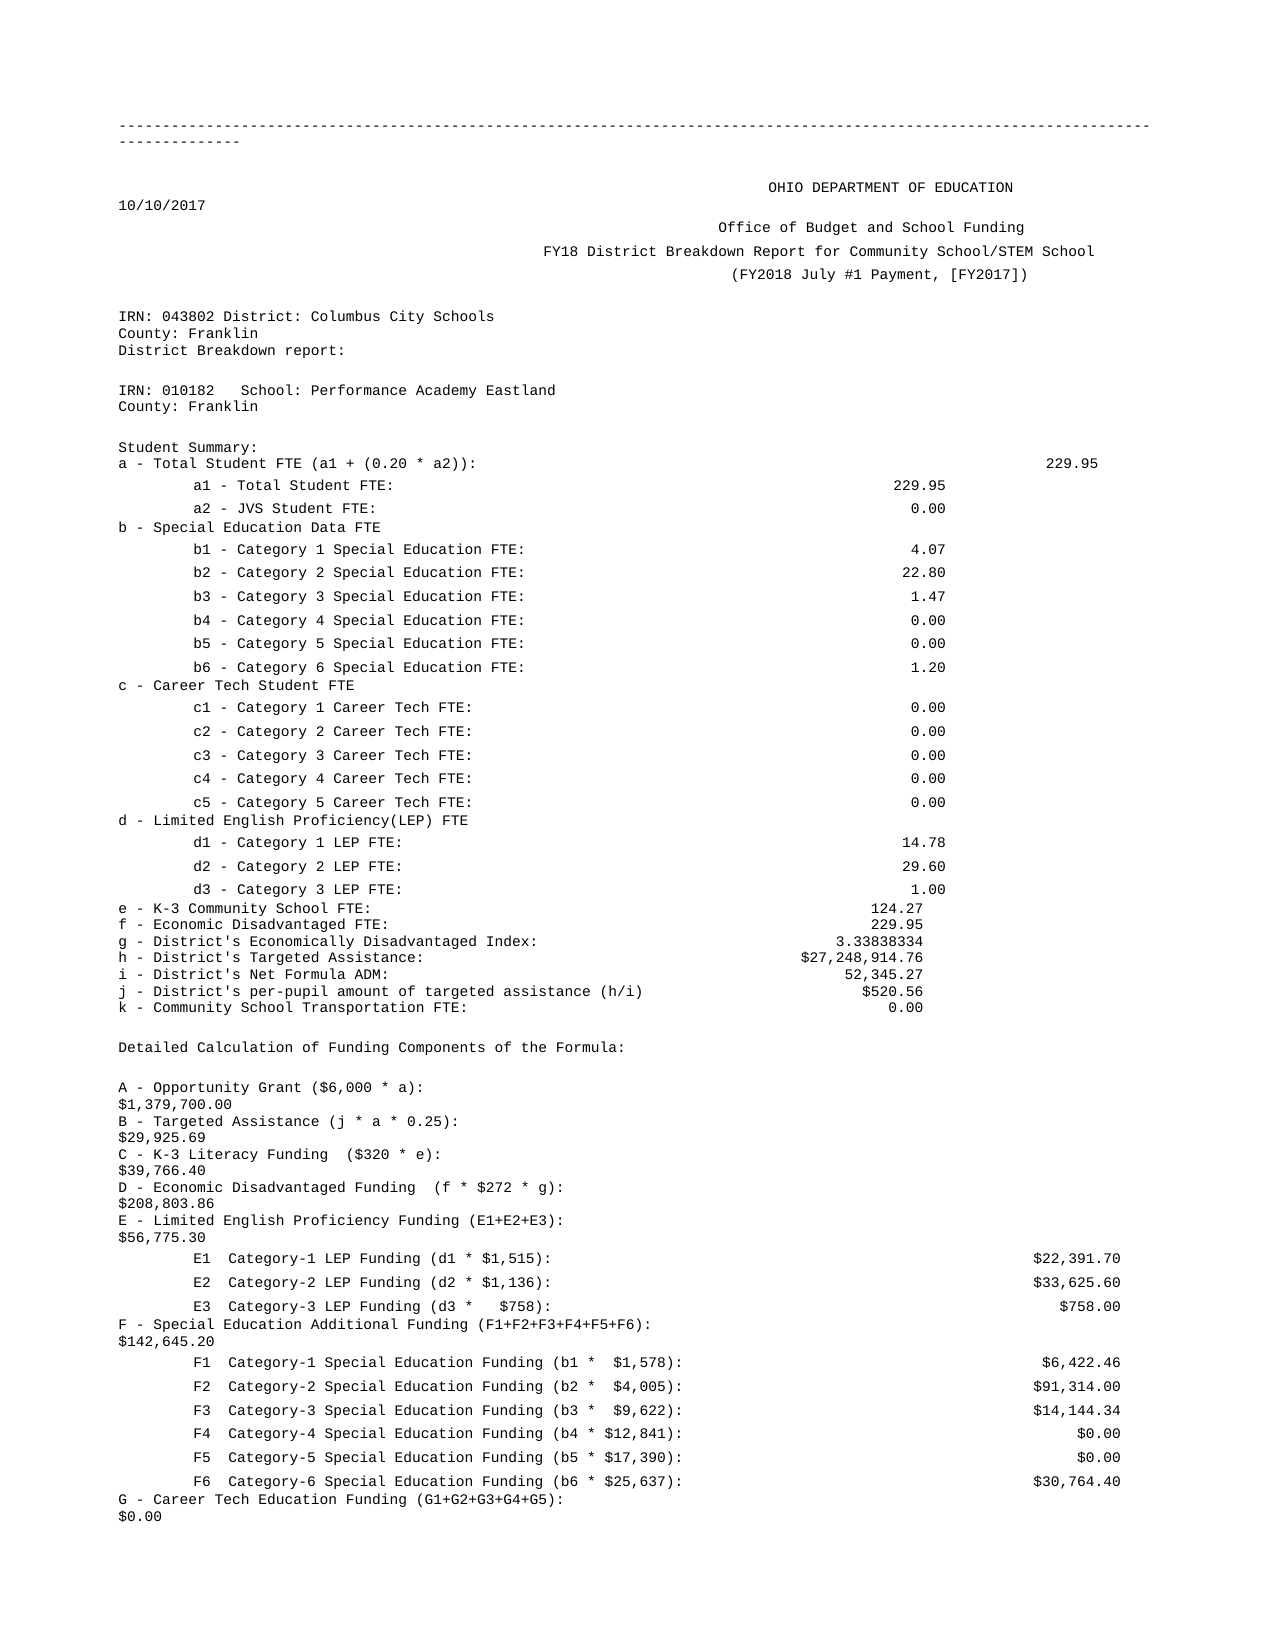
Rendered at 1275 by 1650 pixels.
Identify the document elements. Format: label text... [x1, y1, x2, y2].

text C - K-3 Literacy Funding ($320 * e): $39,766.40 [118, 1147, 1157, 1180]
text a - Total Student FTE (a1 + (0.20 * a2)): 229.95 [118, 456, 1157, 473]
text h - District's Targeted Assistance: $27,248,914.76 [118, 951, 1157, 967]
text a1 - Total Student FTE: 229.95 [118, 473, 1157, 497]
text D - Economic Disadvantaged Funding (f * $272 * g): $208,803.86 [118, 1180, 1157, 1213]
text FY18 District Breakdown Report for Community School/STEM School [118, 239, 1157, 262]
text (FY2018 July #1 Payment, [FY2017]) [118, 262, 1157, 286]
text i - District's Net Formula ADM: 52,345.27 [118, 967, 1157, 984]
text d1 - Category 1 LEP FTE: 14.78 [118, 830, 1157, 854]
text G - Career Tech Education Funding (G1+G2+G3+G4+G5): $0.00 [118, 1492, 1157, 1525]
text F6 Category-6 Special Education Funding (b6 * $25,637): $30,764.40 [118, 1469, 1157, 1492]
text E1 Category-1 LEP Funding (d1 * $1,515): $22,391.70 [118, 1246, 1157, 1270]
text k - Community School Transportation FTE: 0.00 [118, 1000, 1157, 1017]
text IRN: 010182 School: Performance Academy Eastland County: Franklin [118, 383, 1157, 416]
text j - District's per-pupil amount of targeted assistance (h/i) $520.56 [118, 984, 1157, 1000]
text b1 - Category 1 Special Education FTE: 4.07 [118, 537, 1157, 560]
text Detailed Calculation of Funding Components of the Formula: [118, 1041, 1157, 1057]
text B - Targeted Assistance (j * a * 0.25): $29,925.69 [118, 1114, 1157, 1147]
text District Breakdown report: [118, 343, 1157, 359]
text ------------------------------------------------------------------------------------------------------------------------------------ [118, 118, 1157, 151]
text c - Career Tech Student FTE [118, 679, 1157, 695]
text c3 - Category 3 Career Tech FTE: 0.00 [118, 742, 1157, 766]
text d - Limited English Proficiency(LEP) FTE [118, 813, 1157, 830]
text c1 - Category 1 Career Tech FTE: 0.00 [118, 695, 1157, 719]
text F1 Category-1 Special Education Funding (b1 * $1,578): $6,422.46 [118, 1350, 1157, 1374]
text b3 - Category 3 Special Education FTE: 1.47 [118, 584, 1157, 608]
text F5 Category-5 Special Education Funding (b5 * $17,390): $0.00 [118, 1445, 1157, 1469]
text F4 Category-4 Special Education Funding (b4 * $12,841): $0.00 [118, 1421, 1157, 1445]
text b5 - Category 5 Special Education FTE: 0.00 [118, 631, 1157, 655]
text Office of Budget and School Funding [118, 215, 1157, 239]
text b4 - Category 4 Special Education FTE: 0.00 [118, 608, 1157, 631]
text b - Special Education Data FTE [118, 520, 1157, 537]
text b2 - Category 2 Special Education FTE: 22.80 [118, 560, 1157, 584]
text b6 - Category 6 Special Education FTE: 1.20 [118, 655, 1157, 679]
text g - District's Economically Disadvantaged Index: 3.33838334 [118, 934, 1157, 951]
text F - Special Education Additional Funding (F1+F2+F3+F4+F5+F6): $142,645.20 [118, 1317, 1157, 1350]
text d2 - Category 2 LEP FTE: 29.60 [118, 854, 1157, 877]
text d3 - Category 3 LEP FTE: 1.00 [118, 877, 1157, 901]
text a2 - JVS Student FTE: 0.00 [118, 497, 1157, 520]
text IRN: 043802 District: Columbus City Schools County: Franklin [118, 310, 1157, 343]
text E - Limited English Proficiency Funding (E1+E2+E3): $56,775.30 [118, 1213, 1157, 1246]
text A - Opportunity Grant ($6,000 * a): $1,379,700.00 [118, 1081, 1157, 1114]
text c2 - Category 2 Career Tech FTE: 0.00 [118, 719, 1157, 742]
text F3 Category-3 Special Education Funding (b3 * $9,622): $14,144.34 [118, 1398, 1157, 1421]
text f - Economic Disadvantaged FTE: 229.95 [118, 917, 1157, 934]
text c4 - Category 4 Career Tech FTE: 0.00 [118, 766, 1157, 790]
text c5 - Category 5 Career Tech FTE: 0.00 [118, 790, 1157, 813]
text OHIO DEPARTMENT OF EDUCATION 10/10/2017 [118, 175, 1157, 215]
text e - K-3 Community School FTE: 124.27 [118, 901, 1157, 917]
text E2 Category-2 LEP Funding (d2 * $1,136): $33,625.60 [118, 1270, 1157, 1294]
text Student Summary: [118, 440, 1157, 456]
text E3 Category-3 LEP Funding (d3 * $758): $758.00 [118, 1294, 1157, 1317]
text F2 Category-2 Special Education Funding (b2 * $4,005): $91,314.00 [118, 1374, 1157, 1398]
